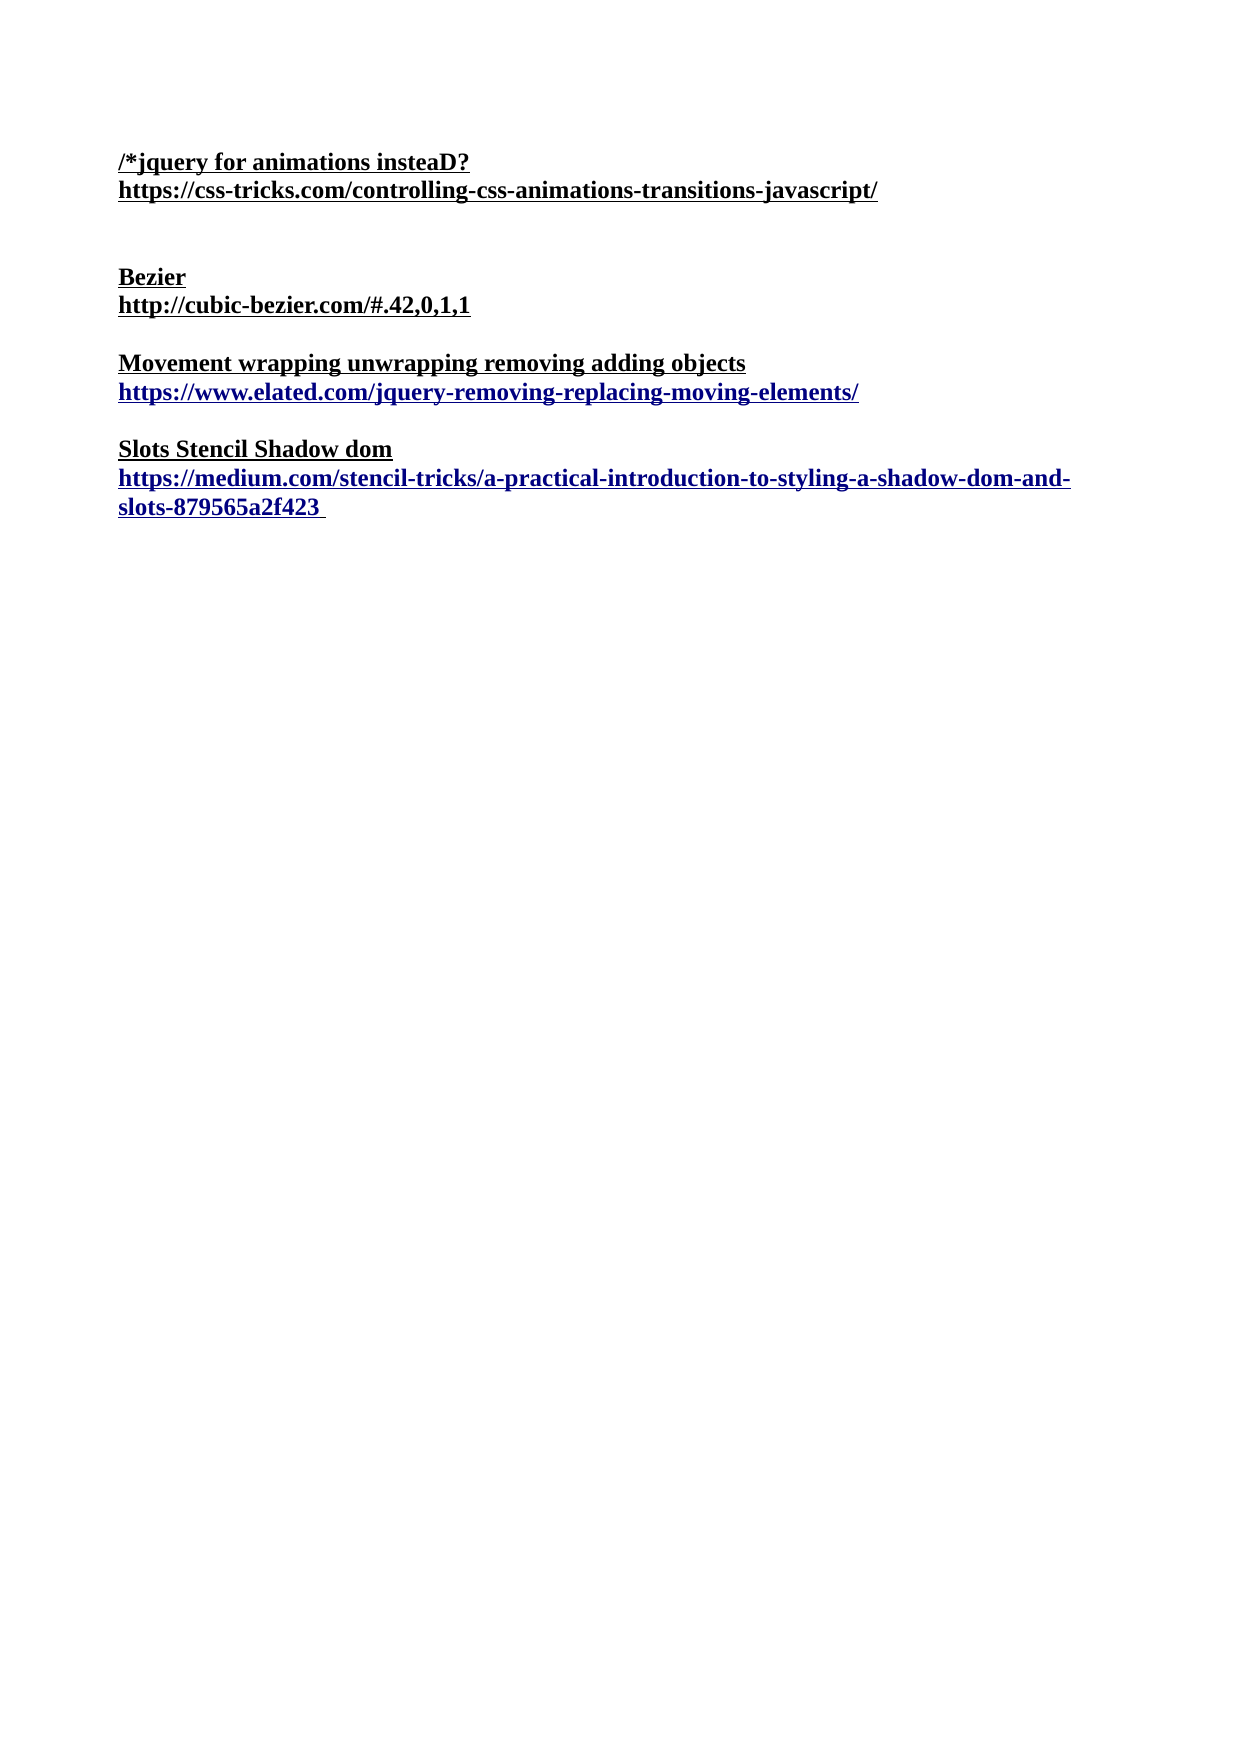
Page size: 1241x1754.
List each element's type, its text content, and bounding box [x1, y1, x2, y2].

text https://www.elated.com/jquery-removing-replacing-moving-elements/ [118, 377, 1122, 406]
text https://medium.com/stencil-tricks/a-practical-introduction-to-styling-a-shadow-dom-and-slots-879565a2f423 [118, 463, 1122, 521]
text Slots Stencil Shadow dom [118, 434, 1122, 463]
text Movement wrapping unwrapping removing adding objects [118, 348, 1122, 377]
text /*jquery for animations insteaD? [118, 147, 1122, 176]
text https://css-tricks.com/controlling-css-animations-transitions-javascript/ [118, 176, 1122, 204]
text Bezier [118, 262, 1122, 291]
text http://cubic-bezier.com/#.42,0,1,1 [118, 291, 1122, 319]
